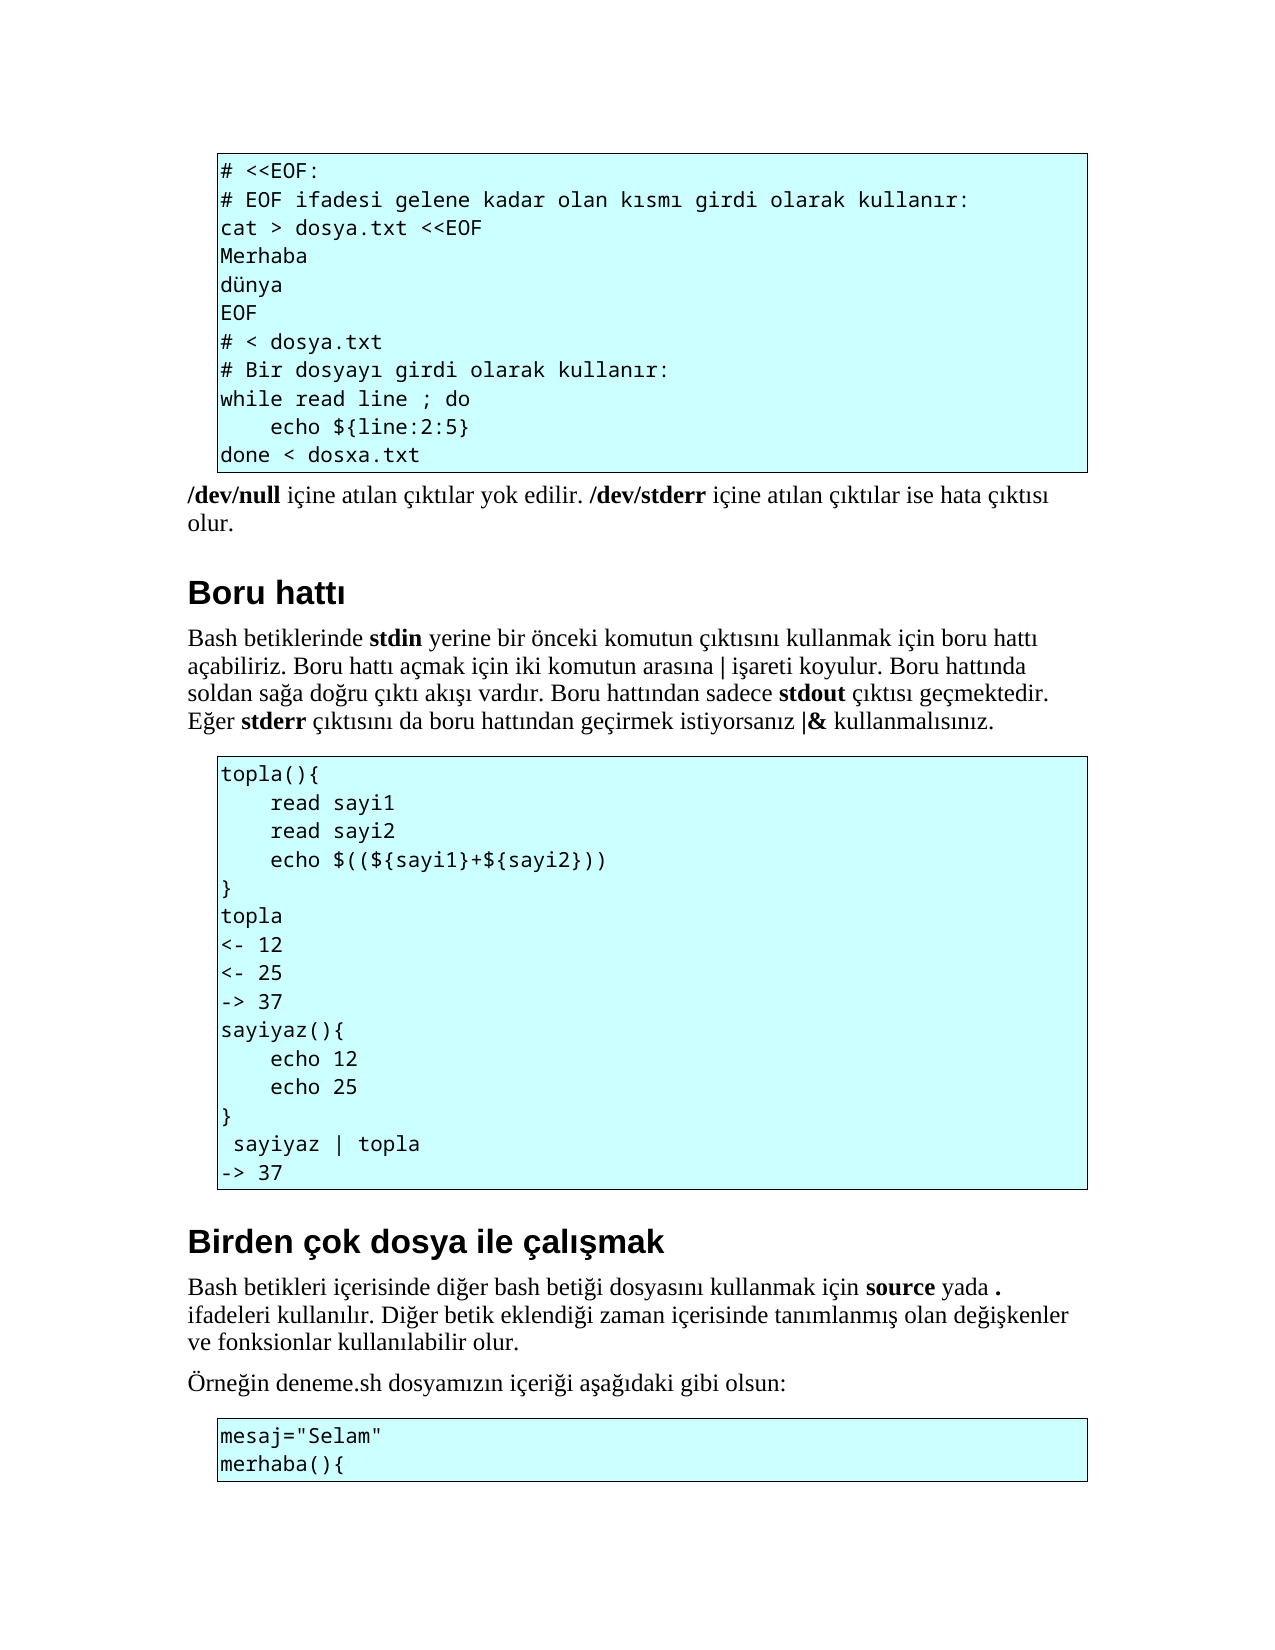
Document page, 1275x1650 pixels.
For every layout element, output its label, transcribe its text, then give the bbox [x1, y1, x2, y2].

subtitle Birden çok dosya ile çalışmak [187, 1223, 1087, 1261]
text /dev/null içine atılan çıktılar yok edilir. /dev/stderr içine atılan çıktılar ise hata çıktısı olur. [187, 481, 1087, 537]
text topla(){ read sayi1 read sayi2 echo $((${sayi1}+${sayi2})) } topla <- 12 <- 25 -> 37 sayiyaz(){ echo 12 echo 25 } sayiyaz | topla -> 37 [218, 757, 1087, 1189]
text Bash betiklerinde stdin yerine bir önceki komutun çıktısını kullanmak için boru hattı açabiliriz. Boru hattı açmak için iki komutun arasına | işareti koyulur. Boru hattında soldan sağa doğru çıktı akışı vardır. Boru hattından sadece stdout çıktısı geçmektedir. Eğer stderr çıktısını da boru hattından geçirmek istiyorsanız |& kullanmalısınız. [187, 624, 1087, 735]
text mesaj="Selam" merhaba(){ [218, 1419, 1087, 1481]
text Örneğin deneme.sh dosyamızın içeriği aşağıdaki gibi olsun: [187, 1369, 1087, 1396]
text # <<EOF: # EOF ifadesi gelene kadar olan kısmı girdi olarak kullanır: cat > dosya.txt <<EOF Merhaba dünya EOF # < dosya.txt # Bir dosyayı girdi olarak kullanır: while read line ; do echo ${line:2:5} done < dosxa.txt [218, 154, 1087, 472]
text Bash betikleri içerisinde diğer bash betiği dosyasını kullanmak için source yada . ifadeleri kullanılır. Diğer betik eklendiği zaman içerisinde tanımlanmış olan değişkenler ve fonksionlar kullanılabilir olur. [187, 1273, 1087, 1356]
subtitle Boru hattı [187, 574, 1087, 612]
